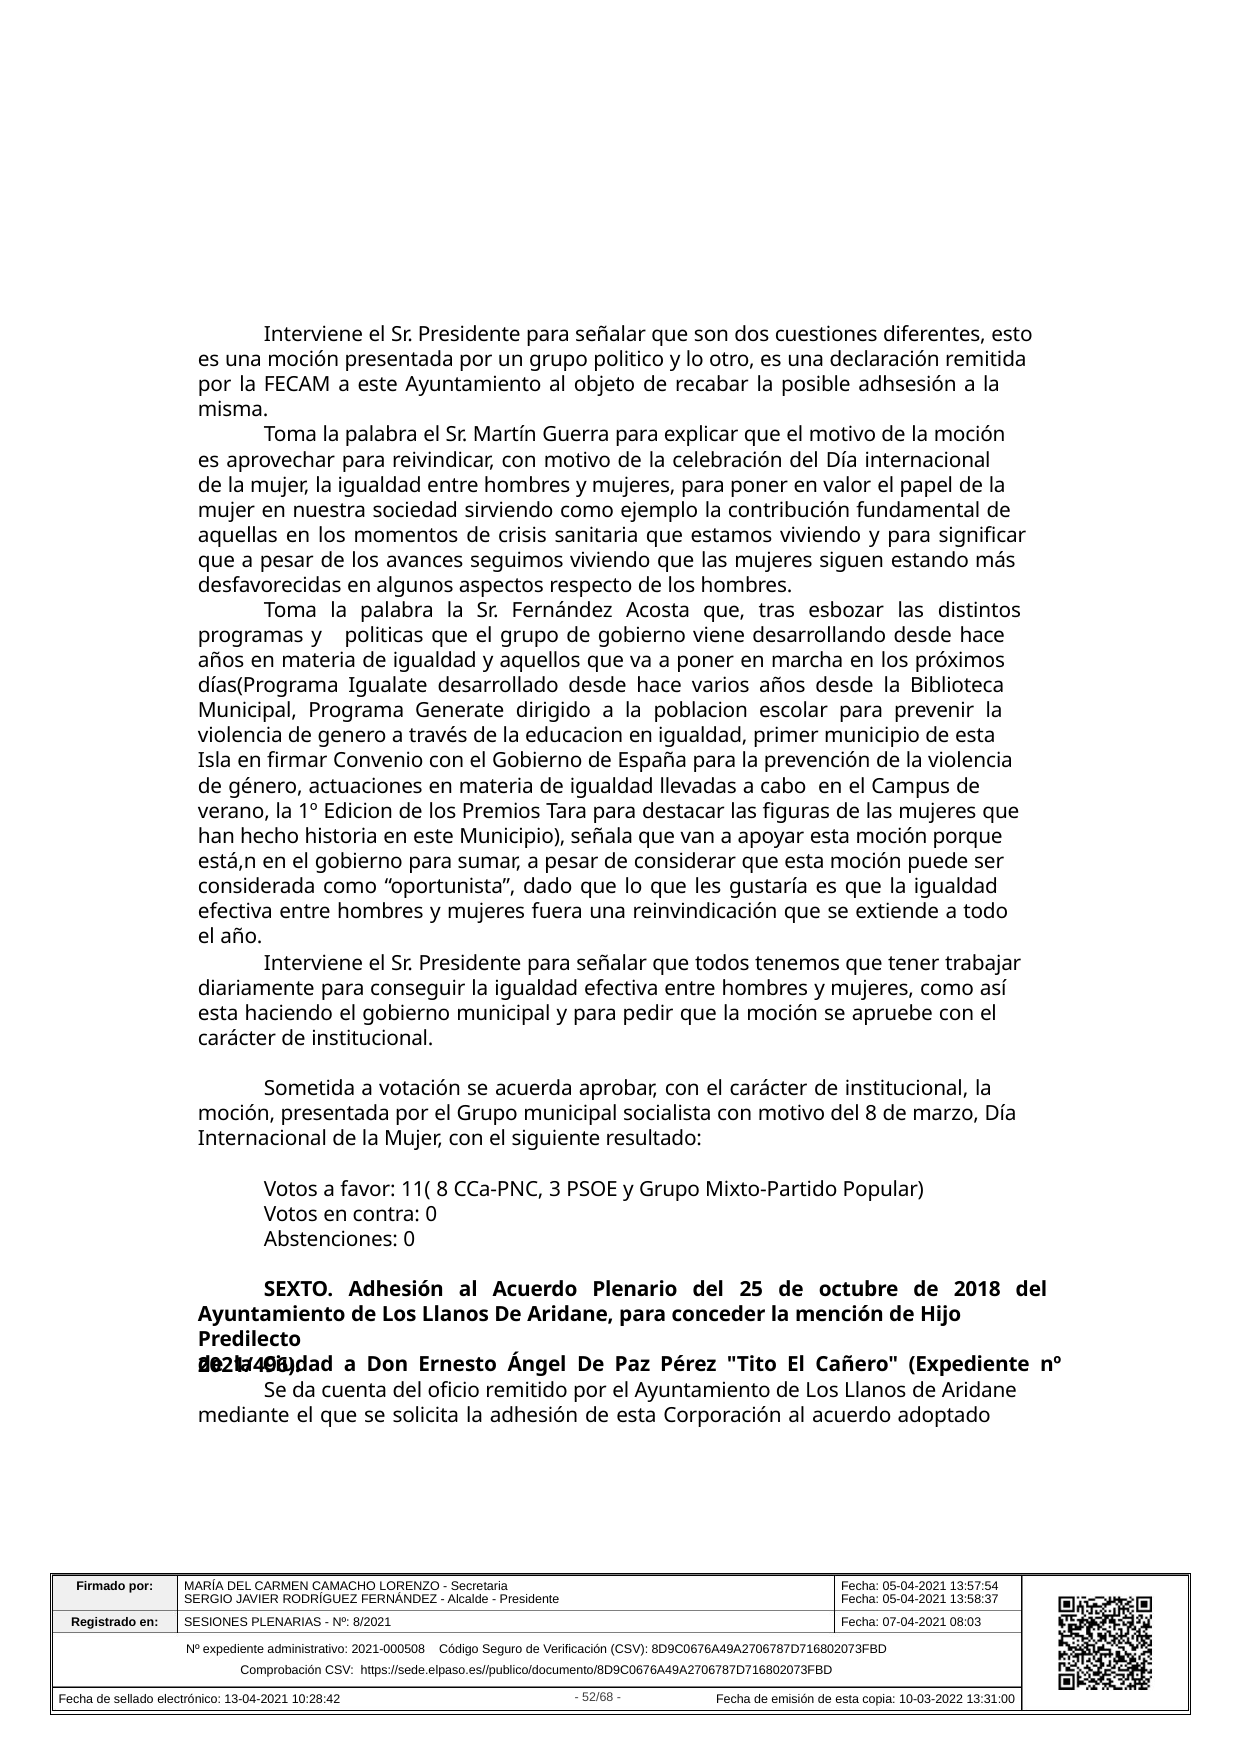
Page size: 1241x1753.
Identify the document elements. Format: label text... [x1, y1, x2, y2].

text han hecho historia en este Municipio), señala que van a apoyar esta moción porque [198, 824, 1068, 848]
text mujer en nuestra sociedad sirviendo como ejemplo la contribución fundamental de [198, 497, 1068, 522]
text desfavorecidas en algunos aspectos respecto de los hombres. [198, 573, 1068, 597]
text Ayuntamiento de Los Llanos De Aridane, para conceder la mención de Hijo Predilecto [198, 1302, 1068, 1351]
text Fecha: 07-04-2021 08:03 [841, 1615, 1002, 1629]
text Interviene el Sr. Presidente para señalar que todos tenemos que tener trabajar [264, 950, 1068, 975]
text MARÍA DEL CARMEN CAMACHO LORENZO - Secretaria [184, 1579, 586, 1593]
text Nº expediente administrativo: 2021-000508 Código Seguro de Verificación (CSV): 8D9C0676A49A2706787D716802073FBD [186, 1642, 913, 1656]
text Votos en contra: 0 [264, 1201, 976, 1226]
text esta haciendo el gobierno municipal y para pedir que la moción se apruebe con el [198, 1000, 1068, 1025]
text - 52/68 - [574, 1691, 640, 1705]
text Toma la palabra la Sr. Fernández Acosta que, tras esbozar las distintos [264, 598, 1068, 622]
text años en materia de igualdad y aquellos que va a poner en marcha en los próximos [198, 648, 1068, 673]
text de la mujer, la igualdad entre hombres y mujeres, para poner en valor el papel de la [198, 472, 1068, 497]
text Interviene el Sr. Presidente para señalar que son dos cuestiones diferentes, esto [264, 322, 1068, 346]
text efectiva entre hombres y mujeres fuera una reinvindicación que se extiende a todo [198, 899, 1068, 923]
text por la FECAM a este Ayuntamiento al objeto de recabar la posible adhsesión a la [198, 372, 1068, 397]
text Fecha de sellado electrónico: 13-04-2021 10:28:42 [58, 1692, 365, 1706]
text misma. [198, 397, 1068, 422]
text que a pesar de los avances seguimos viviendo que las mujeres siguen estando más [198, 548, 1068, 572]
text Firmado por: [76, 1579, 172, 1593]
text mediante el que se solicita la adhesión de esta Corporación al acuerdo adoptado [198, 1403, 1068, 1427]
text Abstenciones: 0 [264, 1227, 976, 1251]
text Votos a favor: 11( 8 CCa-PNC, 3 PSOE y Grupo Mixto-Partido Popular) [264, 1176, 976, 1201]
text Se da cuenta del oficio remitido por el Ayuntamiento de Los Llanos de Aridane [264, 1377, 1068, 1402]
text está,n en el gobierno para sumar, a pesar de considerar que esta moción puede ser [198, 849, 1068, 873]
text es una moción presentada por un grupo politico y lo otro, es una declaración remitida [198, 347, 1068, 371]
text Registrado en: [71, 1615, 177, 1629]
text carácter de institucional. [198, 1026, 1068, 1050]
text Isla en firmar Convenio con el Gobierno de España para la prevención de la violencia [198, 748, 1068, 773]
text SESIONES PLENARIAS - Nº: 8/2021 [184, 1615, 416, 1629]
text diariamente para conseguir la igualdad efectiva entre hombres y mujeres, como así [198, 975, 1068, 1000]
text aquellas en los momentos de crisis sanitaria que estamos viviendo y para significar [198, 523, 1068, 547]
text violencia de genero a través de la educacion en igualdad, primer municipio de esta [198, 723, 1068, 748]
text Comprobación CSV: https://sede.elpaso.es//publico/documento/8D9C0676A49A2706787D716802073FBD [240, 1663, 913, 1677]
text Fecha: 05-04-2021 13:57:54 [841, 1579, 1022, 1593]
text Municipal, Programa Generate dirigido a la poblacion escolar para prevenir la [198, 698, 1068, 723]
text días(Programa Igualate desarrollado desde hace varios años desde la Biblioteca [198, 673, 1068, 698]
text de género, actuaciones en materia de igualdad llevadas a cabo en el Campus de [198, 773, 1068, 798]
text SERGIO JAVIER RODRÍGUEZ FERNÁNDEZ - Alcalde - Presidente [184, 1593, 586, 1607]
text Fecha: 05-04-2021 13:58:37 [841, 1593, 1022, 1607]
text el año. [198, 924, 1068, 948]
text 2 [198, 1352, 209, 1377]
text es aprovechar para reivindicar, con motivo de la celebración del Día internacional [198, 447, 1068, 472]
text verano, la 1º Edicion de los Premios Tara para destacar las figuras de las mujeres que [198, 798, 1068, 823]
text Fecha de emisión de esta copia: 10-03-2022 13:31:00 [716, 1692, 1040, 1706]
picture [51, 1574, 1190, 1714]
text programas y politicas que el grupo de gobierno viene desarrollando desde hace [198, 623, 1068, 647]
text Toma la palabra el Sr. Martín Guerra para explicar que el motivo de la moción [264, 422, 1068, 447]
text 021/496). [209, 1352, 1068, 1377]
text considerada como “oportunista”, dado que lo que les gustaría es que la igualdad [198, 874, 1068, 898]
text Internacional de la Mujer, con el siguiente resultado: [198, 1126, 1068, 1151]
text SEXTO. Adhesión al Acuerdo Plenario del 25 de octubre de 2018 del [264, 1277, 1068, 1302]
text Sometida a votación se acuerda aprobar, con el carácter de institucional, la [264, 1076, 1068, 1100]
text moción, presentada por el Grupo municipal socialista con motivo del 8 de marzo, Día [198, 1101, 1068, 1126]
text 2 [198, 1360, 205, 1369]
